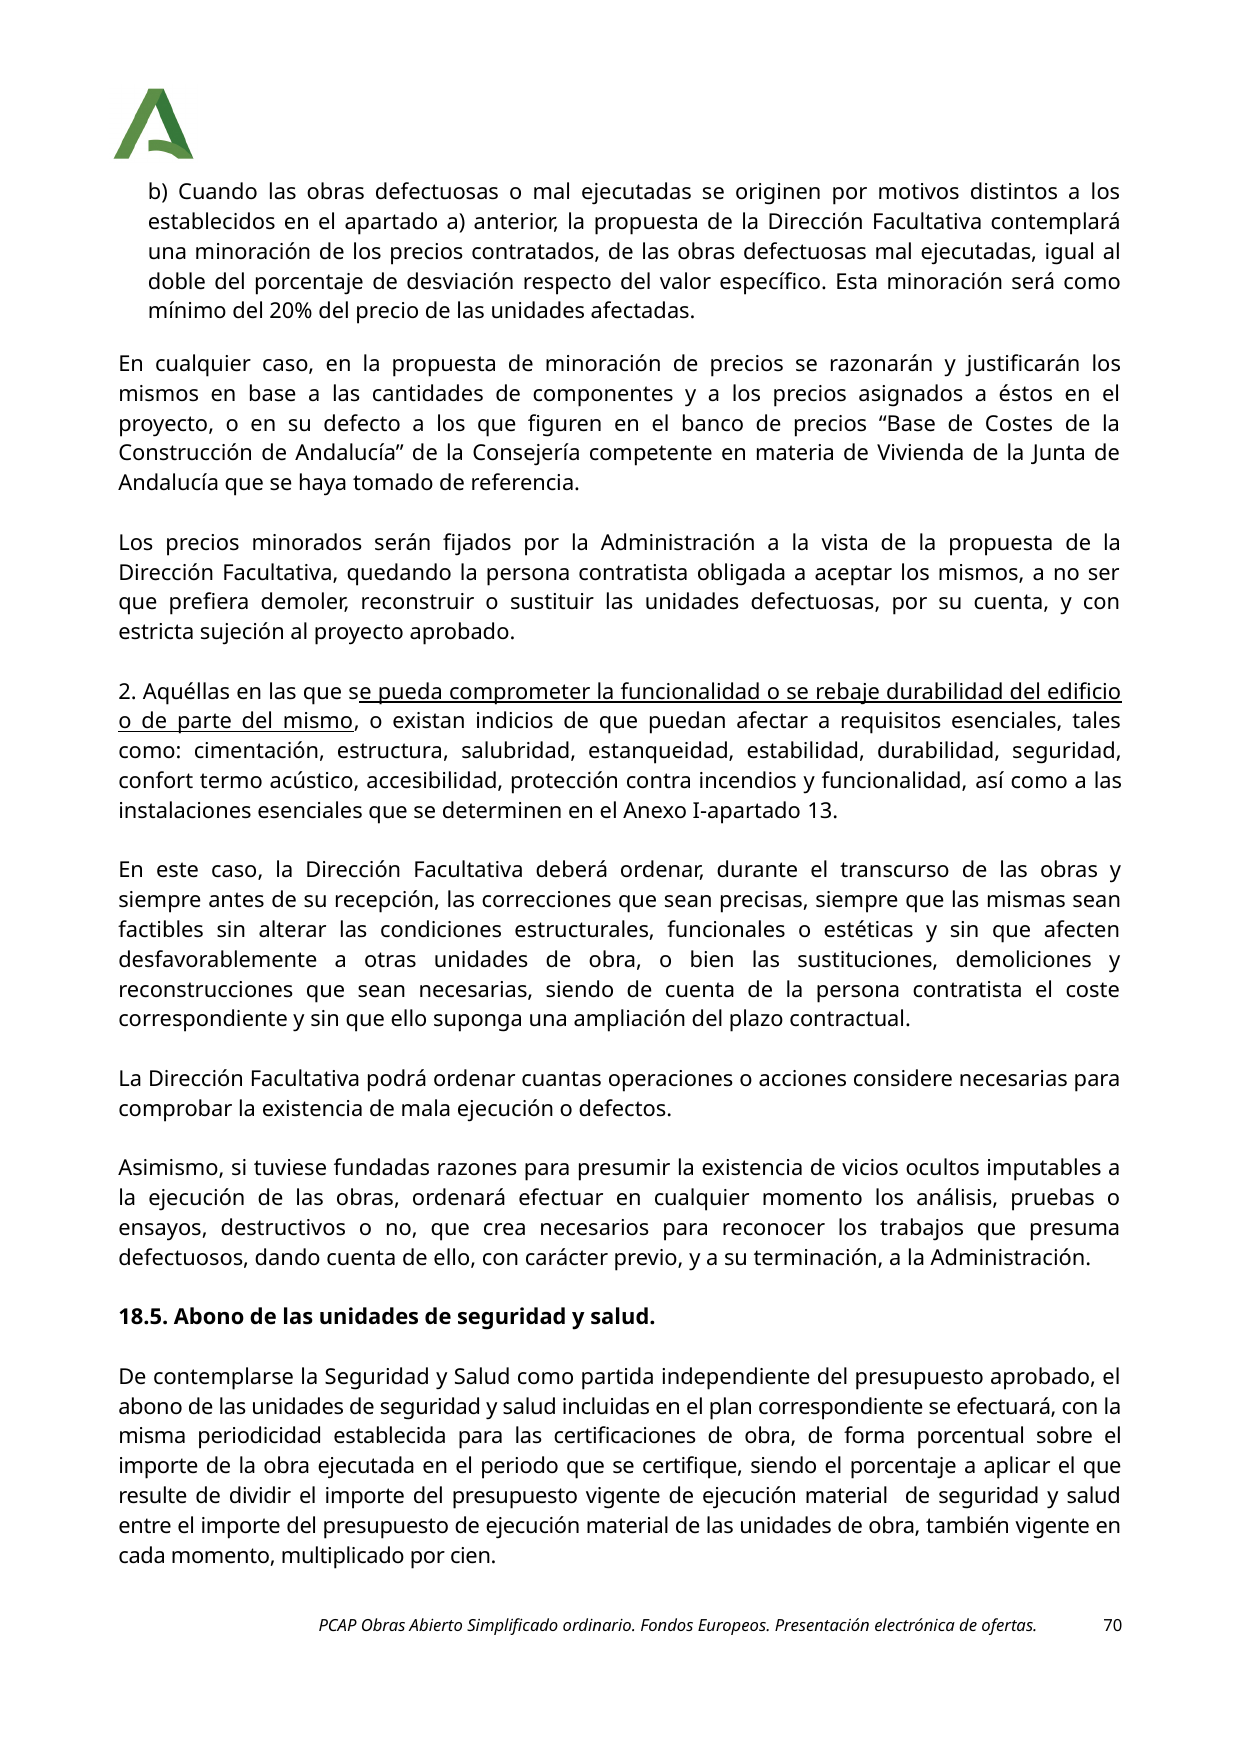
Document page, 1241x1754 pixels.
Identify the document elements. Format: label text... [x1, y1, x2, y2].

picture [109, 84, 198, 163]
text En este caso, la Dirección Facultativa deberá ordenar, durante el transcurso de las obras y siempre antes de su recepción, las correcciones que sean precisas, siempre que las mismas sean factibles sin alterar las condiciones estructurales, funcionales o estéticas y sin que afecten desfavorablemente a otras unidades de obra, o bien las sustituciones, demoliciones y reconstrucciones que sean necesarias, siendo de cuenta de la persona contratista el coste correspondiente y sin que ello suponga una ampliación del plazo contractual. [118, 854, 1122, 1033]
subtitle 18.5. Abono de las unidades de seguridad y salud. [118, 1301, 1122, 1331]
text 2. Aquéllas en las que se pueda comprometer la funcionalidad o se rebaje durabilidad del edificio o de parte del mismo, o existan indicios de que puedan afectar a requisitos esenciales, tales como: cimentación, estructura, salubridad, estanqueidad, estabilidad, durabilidad, seguridad, confort termo acústico, accesibilidad, protección contra incendios y funcionalidad, así como a las instalaciones esenciales que se determinen en el Anexo I-apartado 13. [118, 676, 1122, 825]
text La Dirección Facultativa podrá ordenar cuantas operaciones o acciones considere necesarias para comprobar la existencia de mala ejecución o defectos. [118, 1063, 1122, 1123]
text Asimismo, si tuviese fundadas razones para presumir la existencia de vicios ocultos imputables a la ejecución de las obras, ordenará efectuar en cualquier momento los análisis, pruebas o ensayos, destructivos o no, que crea necesarios para reconocer los trabajos que presuma defectuosos, dando cuenta de ello, con carácter previo, y a su terminación, a la Administración. [118, 1152, 1122, 1272]
text De contemplarse la Seguridad y Salud como partida independiente del presupuesto aprobado, el abono de las unidades de seguridad y salud incluidas en el plan correspondiente se efectuará, con la misma periodicidad establecida para las certificaciones de obra, de forma porcentual sobre el importe de la obra ejecutada en el periodo que se certifique, siendo el porcentaje a aplicar el que resulte de dividir el importe del presupuesto vigente de ejecución material de seguridad y salud entre el importe del presupuesto de ejecución material de las unidades de obra, también vigente en cada momento, multiplicado por cien. [118, 1361, 1122, 1569]
text En cualquier caso, en la propuesta de minoración de precios se razonarán y justificarán los mismos en base a las cantidades de componentes y a los precios asignados a éstos en el proyecto, o en su defecto a los que figuren en el banco de precios “Base de Costes de la Construcción de Andalucía” de la Consejería competente en materia de Vivienda de la Junta de Andalucía que se haya tomado de referencia. [118, 348, 1122, 497]
text Los precios minorados serán fijados por la Administración a la vista de la propuesta de la Dirección Facultativa, quedando la persona contratista obligada a aceptar los mismos, a no ser que prefiera demoler, reconstruir o sustituir las unidades defectuosas, por su cuenta, y con estricta sujeción al proyecto aprobado. [118, 527, 1122, 646]
text b) Cuando las obras defectuosas o mal ejecutadas se originen por motivos distintos a los establecidos en el apartado a) anterior, la propuesta de la Dirección Facultativa contemplará una minoración de los precios contratados, de las obras defectuosas mal ejecutadas, igual al doble del porcentaje de desviación respecto del valor específico. Esta minoración será como mínimo del 20% del precio de las unidades afectadas. [148, 176, 1122, 325]
